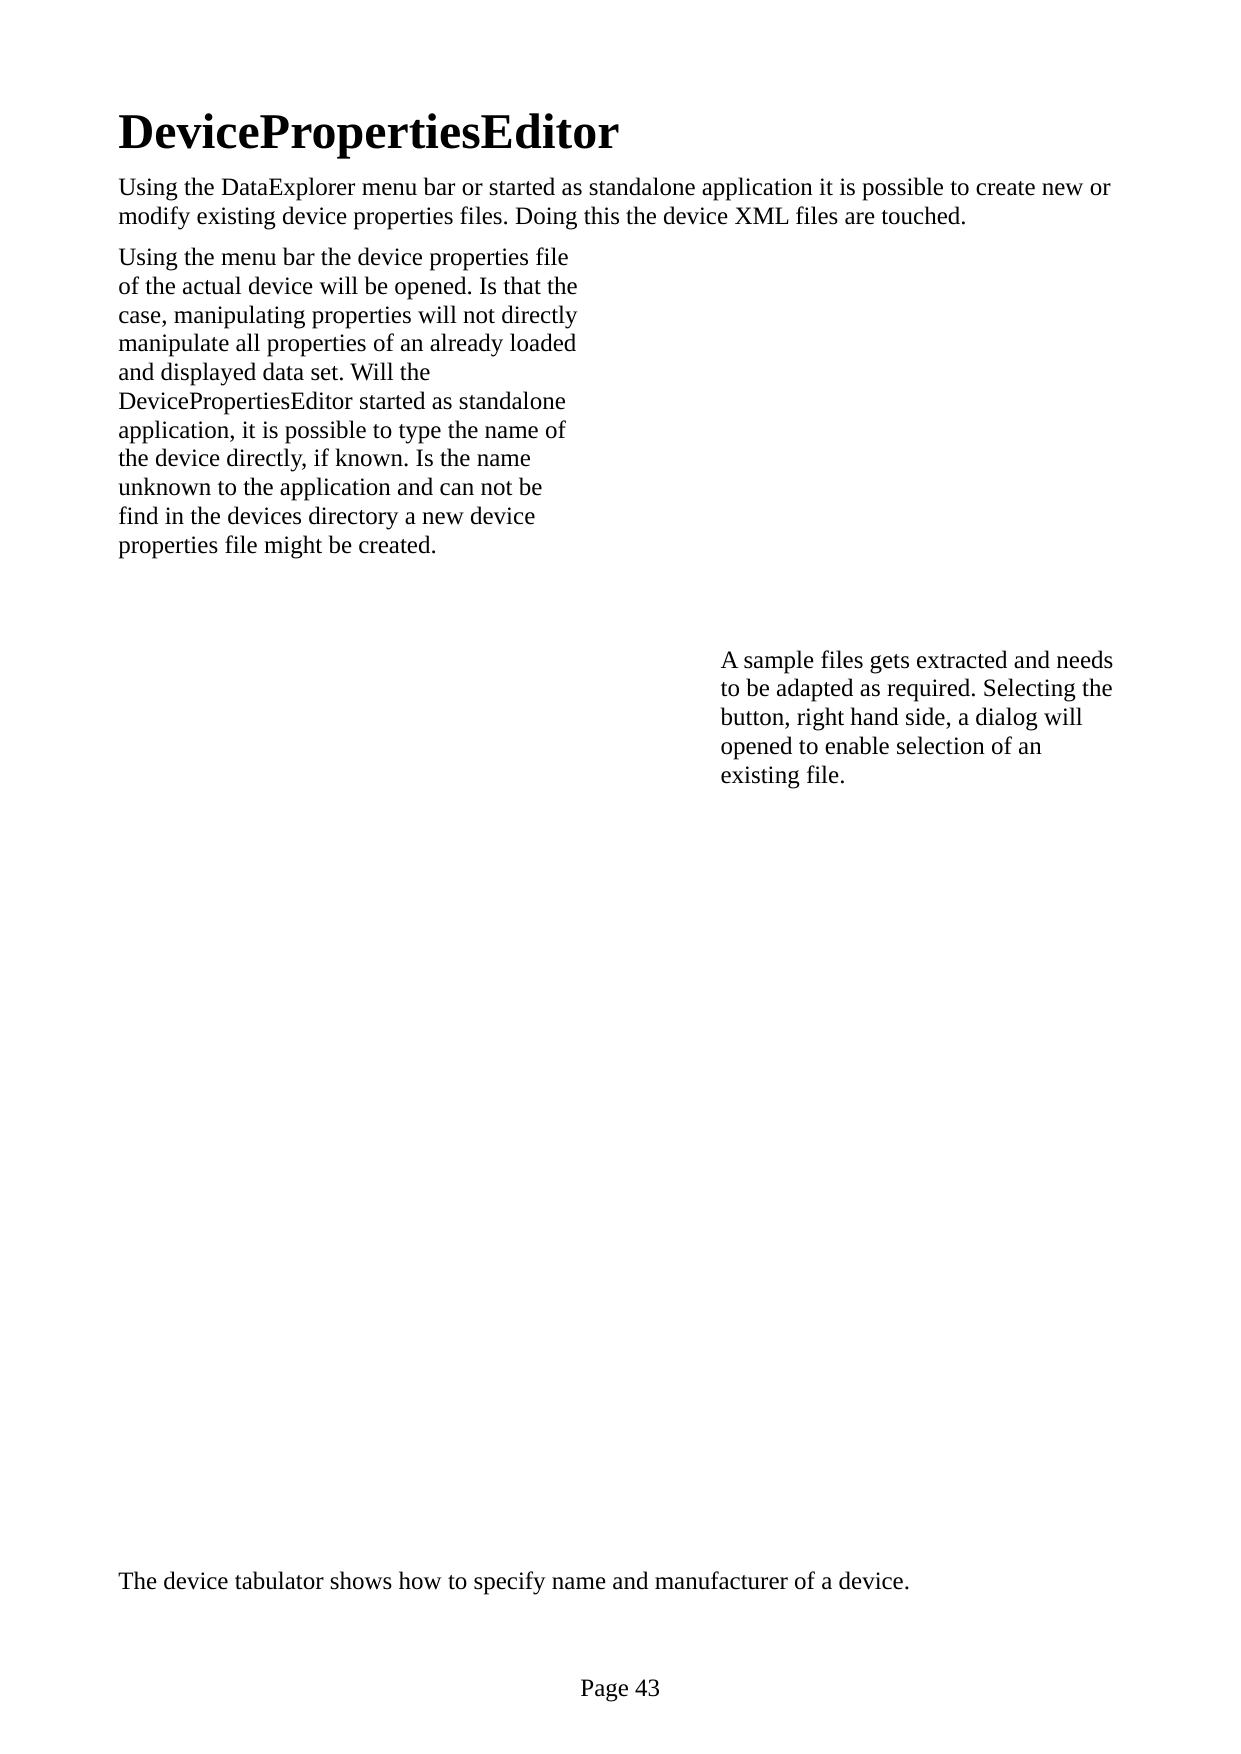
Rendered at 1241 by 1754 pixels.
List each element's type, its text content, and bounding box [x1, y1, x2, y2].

subtitle DevicePropertiesEditor [118, 102, 1122, 160]
text The device tabulator shows how to specify name and manufacturer of a device. [118, 1566, 1122, 1595]
text Using the menu bar the device properties file of the actual device will be opened. Is that the case, manipulating properties will not directly manipulate all properties of an already loaded and displayed data set. Will the DevicePropertiesEditor started as standalone application, it is possible to type the name of the device directly, if known. Is the name unknown to the application and can not be find in the devices directory a new device properties file might be created. A sample files gets extracted and needs to be adapted as required. Selecting the button, right hand side, a dialog will opened to enable selection of an existing file. [118, 242, 1122, 788]
text Using the DataExplorer menu bar or started as standalone application it is possible to create new or modify existing device properties files. Doing this the device XML files are touched. [118, 172, 1122, 230]
